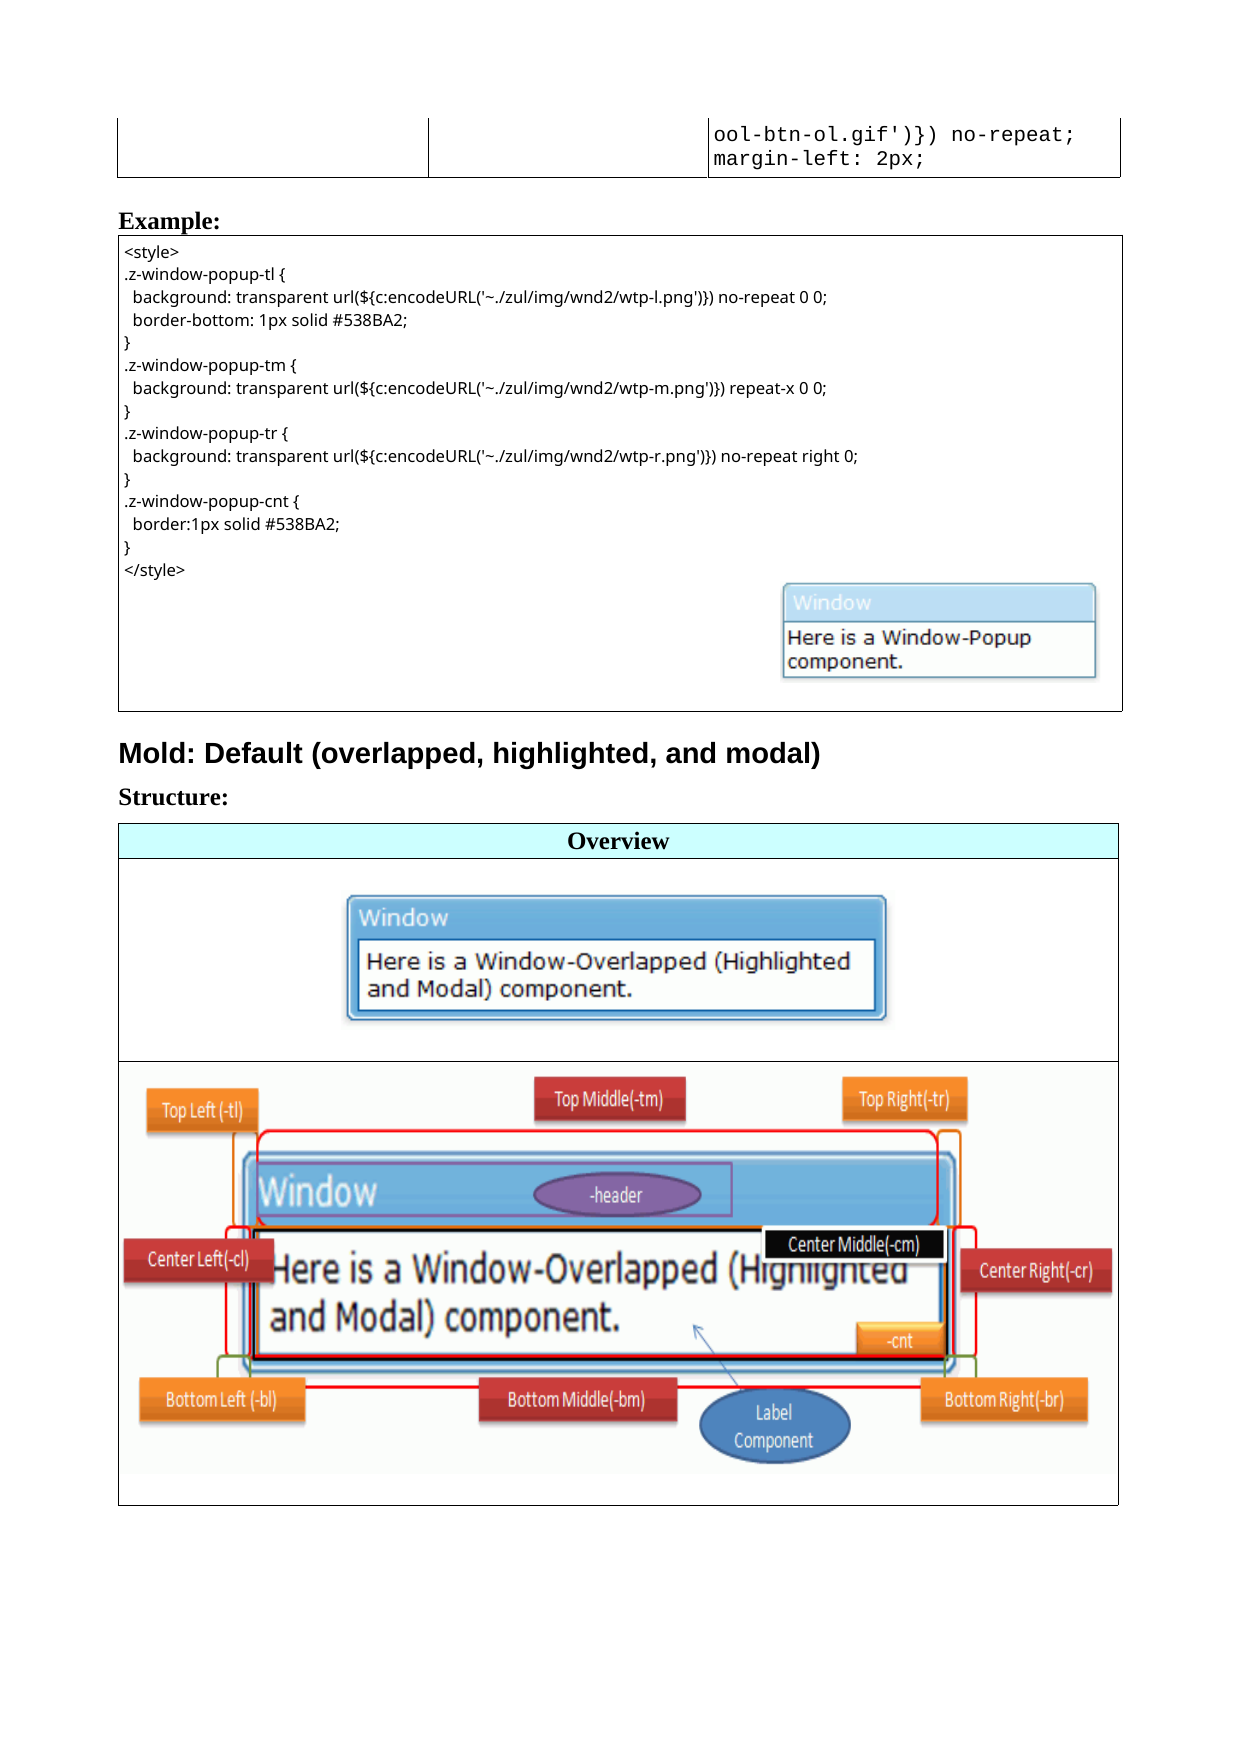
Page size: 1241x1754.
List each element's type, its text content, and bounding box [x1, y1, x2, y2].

table_header Overview [119, 824, 1118, 858]
table_cell [118, 118, 428, 177]
picture [340, 890, 896, 1030]
picture [119, 1064, 1117, 1474]
table_header [119, 683, 1122, 711]
table_cell [119, 859, 1118, 1061]
table_cell [429, 118, 707, 177]
picture [780, 581, 1101, 683]
table_header <style> .z-window-popup-tl { background: transparent url(${c:encodeURL('~./zul/img/wnd2/wtp-l.png')}) no-repeat 0 0; border-bottom: 1px solid #538BA2; } .z-window-popup-tm { background: transparent url(${c:encodeURL('~./zul/img/wnd2/wtp-m.png')}) repeat-x 0 0; } .z-window-popup-tr { background: transparent url(${c:encodeURL('~./zul/img/wnd2/wtp-r.png')}) no-repeat right 0; } .z-window-popup-cnt { border:1px solid #538BA2; } </style> [119, 236, 1122, 682]
table_cell ool-btn-ol.gif')}) no-repeat; margin-left: 2px; [709, 118, 1120, 177]
text Example: [118, 206, 1122, 234]
subtitle Mold: Default (overlapped, highlighted, and modal) [118, 736, 1122, 769]
table_cell [119, 1474, 1118, 1505]
text Structure: [118, 782, 1122, 811]
